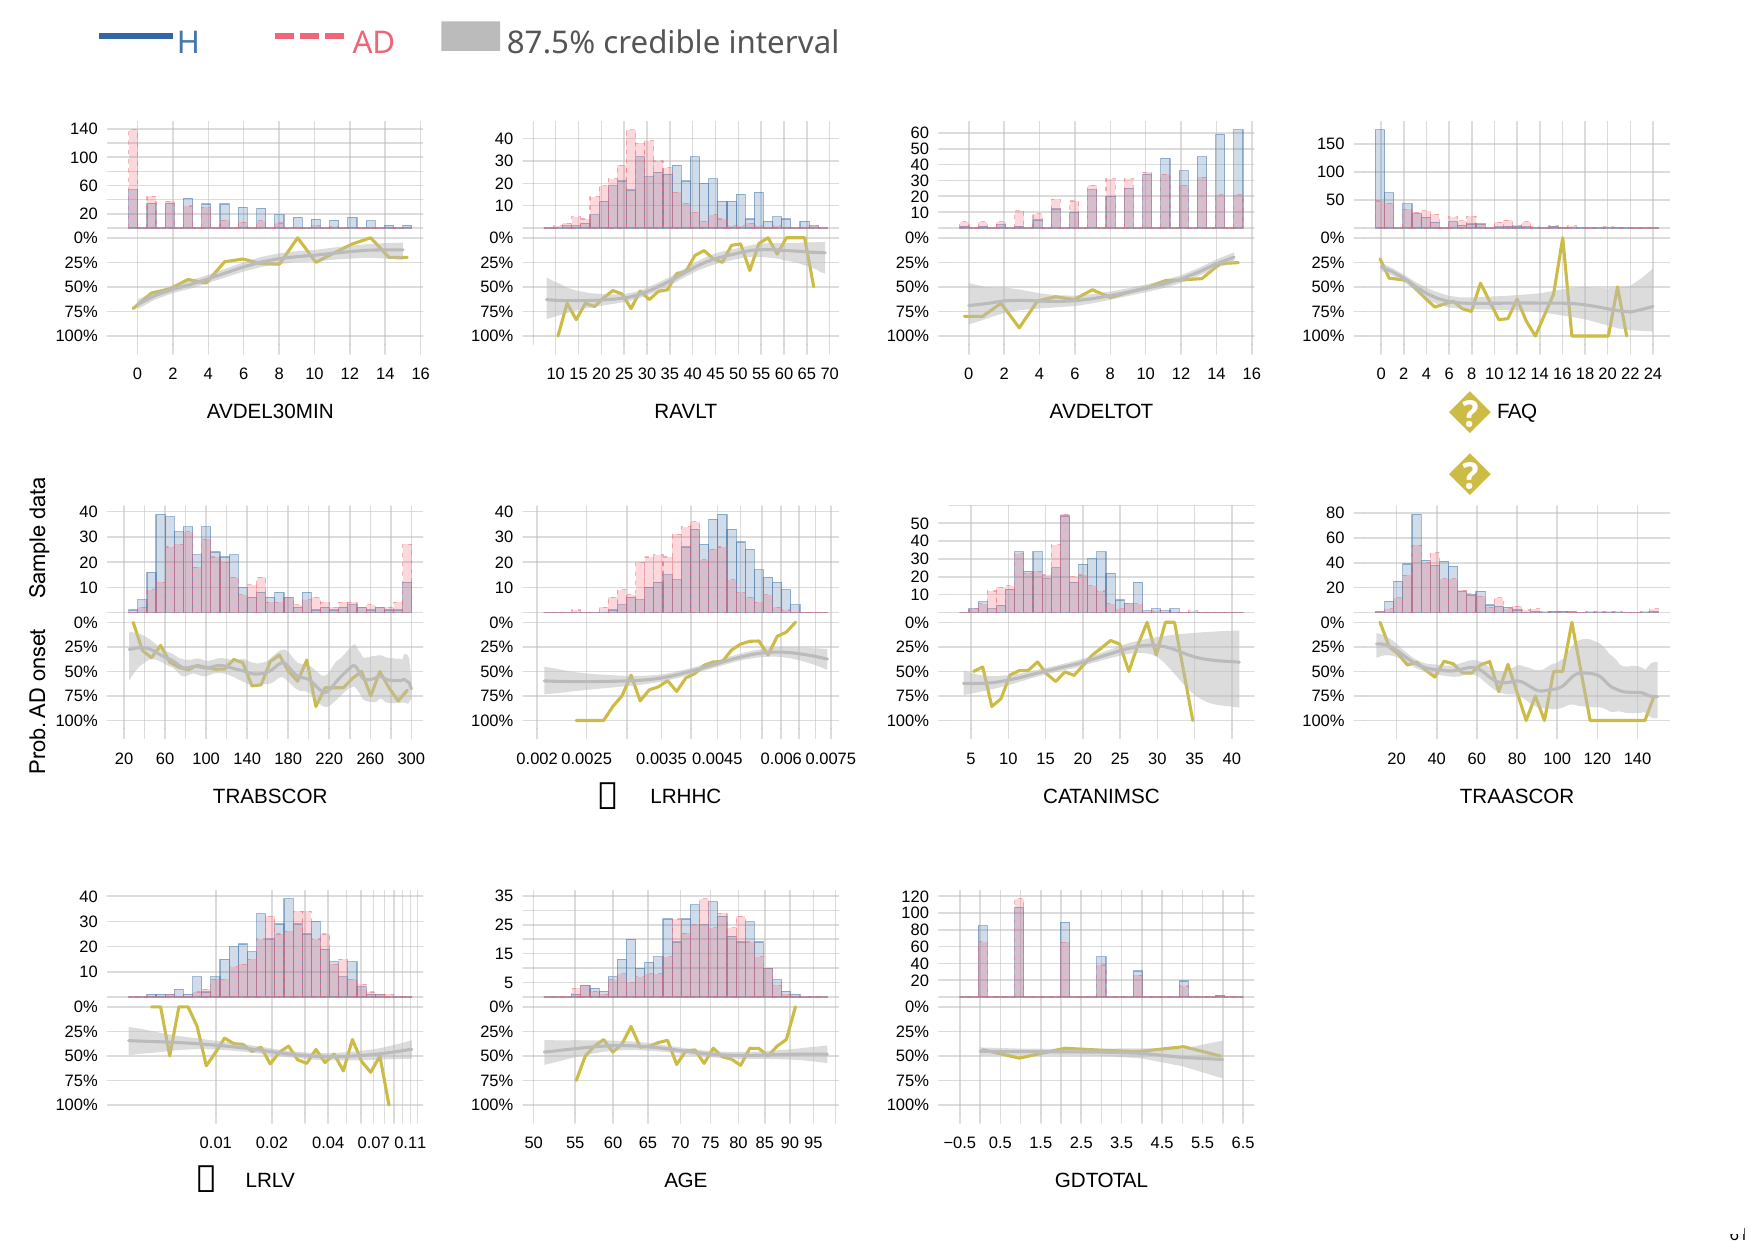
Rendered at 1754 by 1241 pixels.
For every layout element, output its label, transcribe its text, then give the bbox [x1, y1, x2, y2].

text_box [441, 21, 492, 51]
text_box 87.5% credible interval [492, 13, 840, 60]
text_box 👪 [1432, 370, 1508, 446]
text_box 🧠 [581, 762, 663, 828]
text_box H [162, 13, 250, 60]
picture [9, 6, 1745, 1234]
text_box AD [337, 13, 413, 60]
text_box Prob. AD onset Sample data [18, 441, 68, 790]
text_box 🧠 [180, 1145, 262, 1210]
